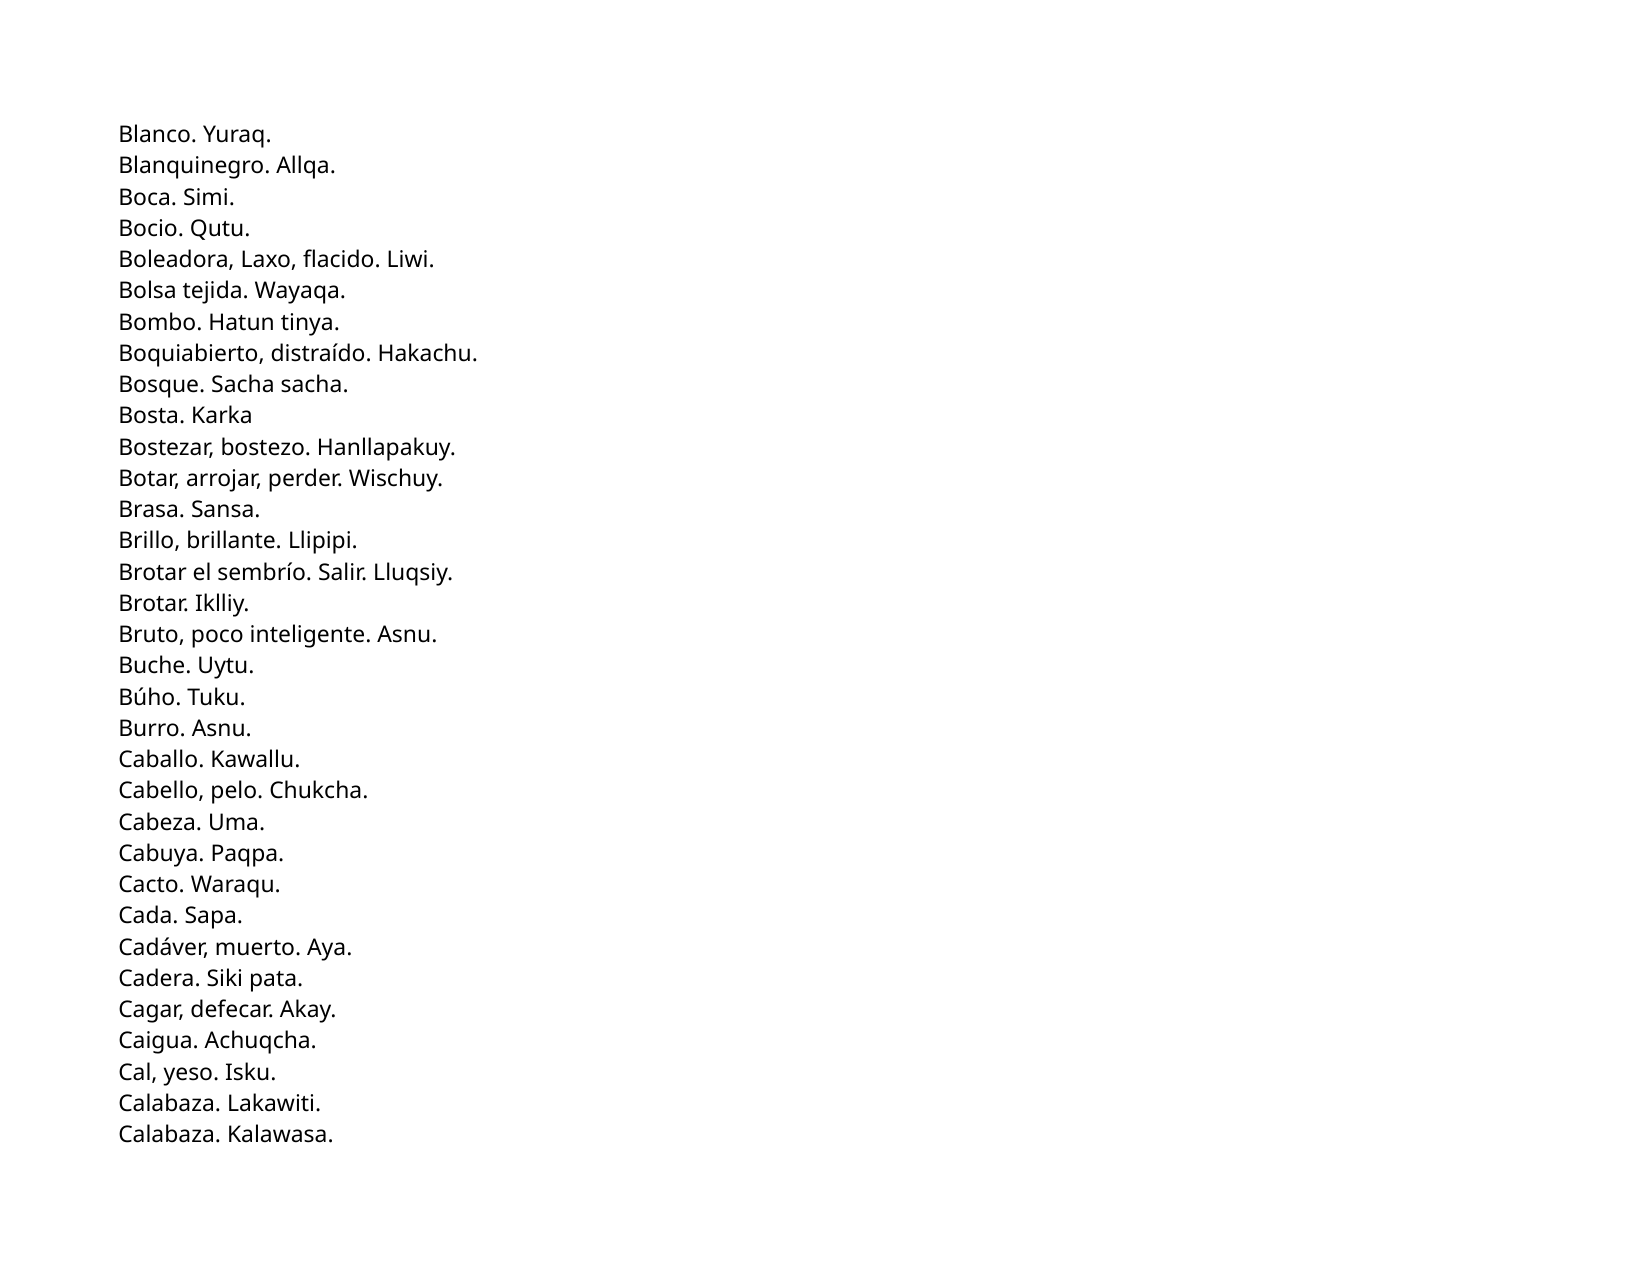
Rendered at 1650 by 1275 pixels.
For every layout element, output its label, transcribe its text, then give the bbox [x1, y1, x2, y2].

text Cadera. Siki pata. [118, 962, 1532, 993]
text Cadáver, muerto. Aya. [118, 931, 1532, 962]
text Bolsa tejida. Wayaqa. [118, 274, 1532, 306]
text Cagar, defecar. Akay. [118, 993, 1532, 1024]
text Bruto, poco inteligente. Asnu. [118, 618, 1532, 649]
text Cabeza. Uma. [118, 806, 1532, 837]
text Bostezar, bostezo. Hanllapakuy. [118, 431, 1532, 462]
text Cabuya. Paqpa. [118, 837, 1532, 868]
text Boquiabierto, distraído. Hakachu. [118, 337, 1532, 368]
text Bocio. Qutu. [118, 212, 1532, 243]
text Blanquinegro. Allqa. [118, 149, 1532, 181]
text Caballo. Kawallu. [118, 743, 1532, 774]
text Bosque. Sacha sacha. [118, 368, 1532, 399]
text Bombo. Hatun tinya. [118, 306, 1532, 337]
text Calabaza. Lakawiti. [118, 1087, 1532, 1118]
text Brasa. Sansa. [118, 493, 1532, 524]
text Boleadora, Laxo, flacido. Liwi. [118, 243, 1532, 274]
text Calabaza. Kalawasa. [118, 1118, 1532, 1149]
text Brotar el sembrío. Salir. Lluqsiy. [118, 556, 1532, 587]
text Cacto. Waraqu. [118, 868, 1532, 899]
text Blanco. Yuraq. [118, 118, 1532, 149]
text Cabello, pelo. Chukcha. [118, 774, 1532, 806]
text Búho. Tuku. [118, 681, 1532, 712]
text Cada. Sapa. [118, 899, 1532, 931]
text Boca. Simi. [118, 181, 1532, 212]
text Cal, yeso. Isku. [118, 1056, 1532, 1087]
text Burro. Asnu. [118, 712, 1532, 743]
text Caigua. Achuqcha. [118, 1024, 1532, 1056]
text Botar, arrojar, perder. Wischuy. [118, 462, 1532, 493]
text Brillo, brillante. Llipipi. [118, 524, 1532, 556]
text Bosta. Karka [118, 399, 1532, 431]
text Buche. Uytu. [118, 649, 1532, 681]
text Brotar. Iklliy. [118, 587, 1532, 618]
